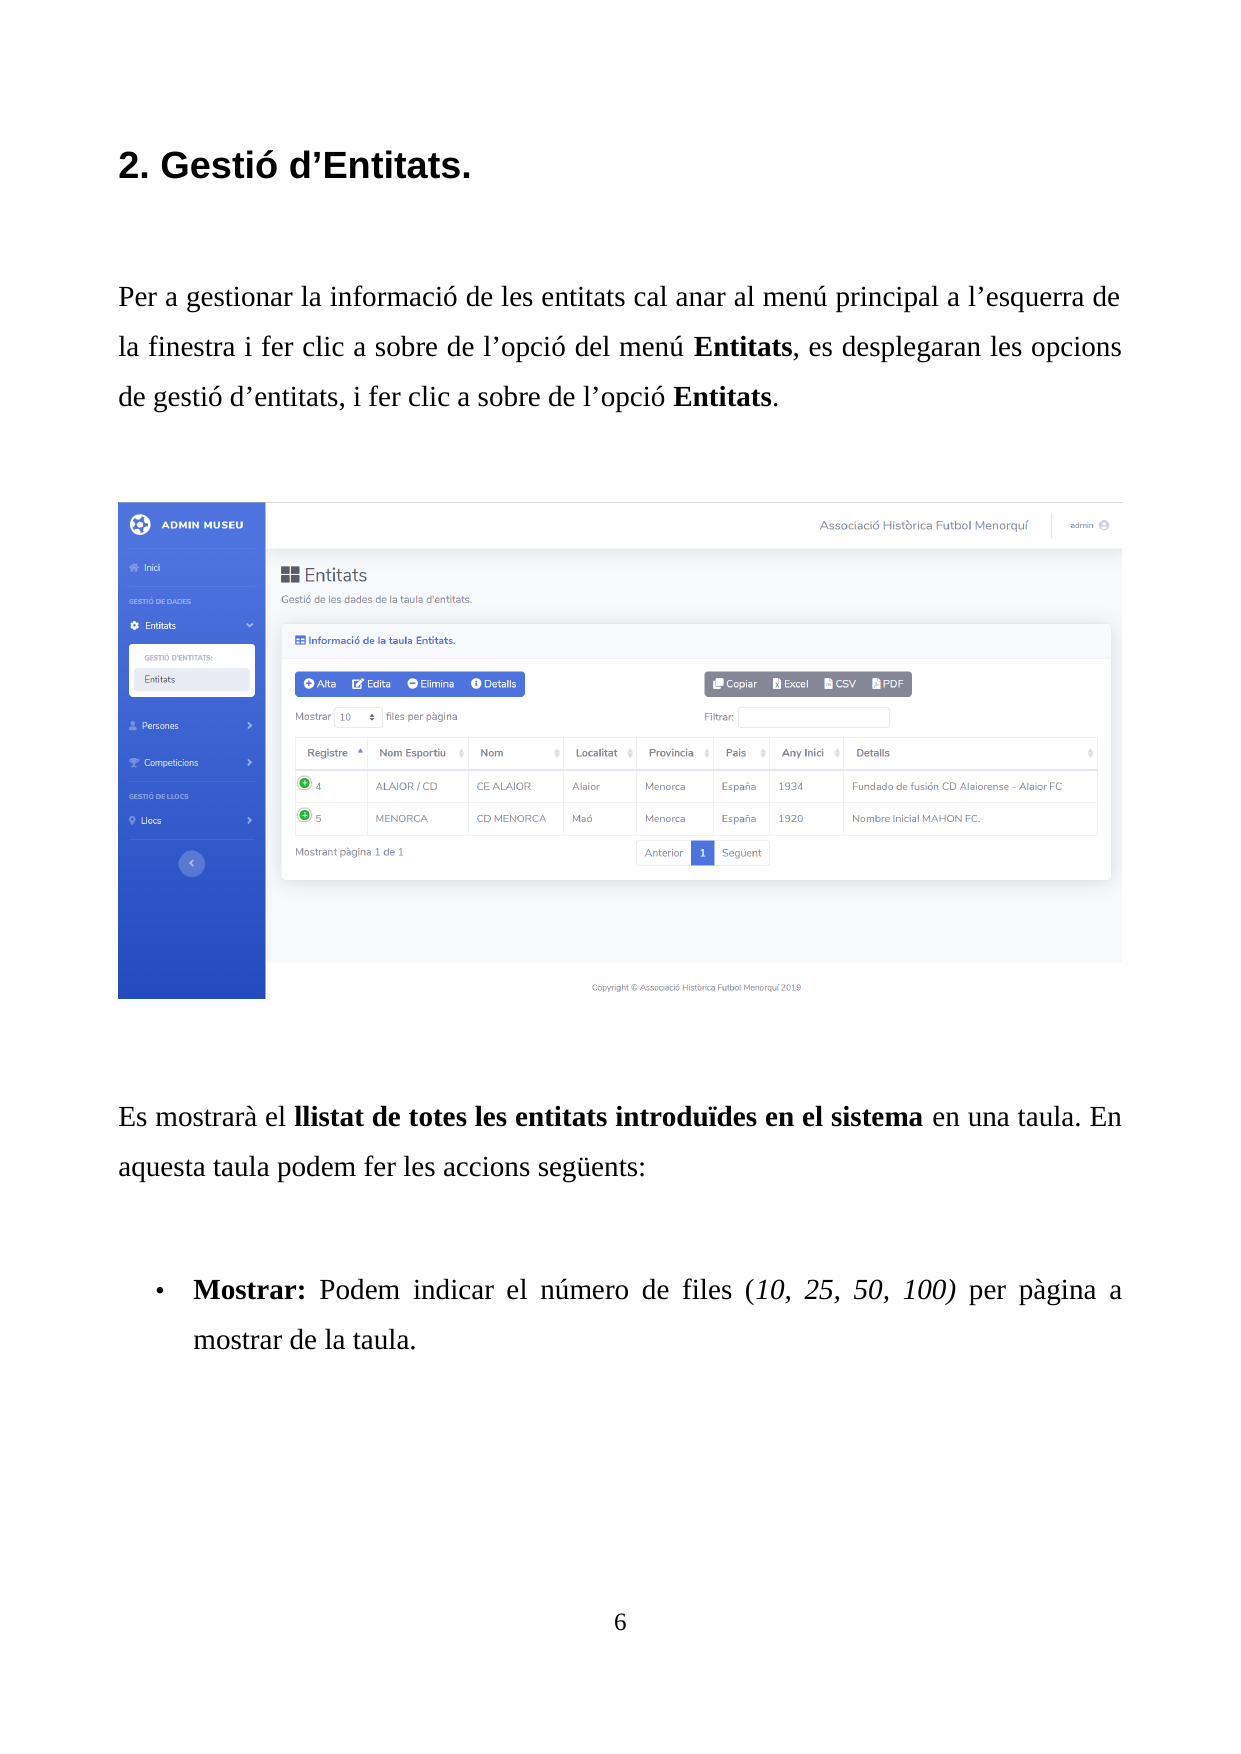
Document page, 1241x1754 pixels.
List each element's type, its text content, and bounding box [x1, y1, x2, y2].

picture [118, 502, 1123, 999]
table_header [118, 999, 1122, 1041]
text Per a gestionar la informació de les entitats cal anar al menú principal a l’esquerra de la finestra i fer clic a sobre de l’opció del menú Entitats, es desplegaran les opcions de gestió d’entitats, i fer clic a sobre de l’opció Entitats. [118, 279, 1122, 413]
text Es mostrarà el llistat de totes les entitats introduïdes en el sistema en una taula. En aquesta taula podem fer les accions següents: [118, 1099, 1122, 1183]
list Mostrar: Podem indicar el número de files (10, 25, 50, 100) per pàgina a mostrar de la taula. [156, 1272, 1122, 1356]
subtitle 2. Gestió d’Entitats. [118, 143, 1122, 187]
